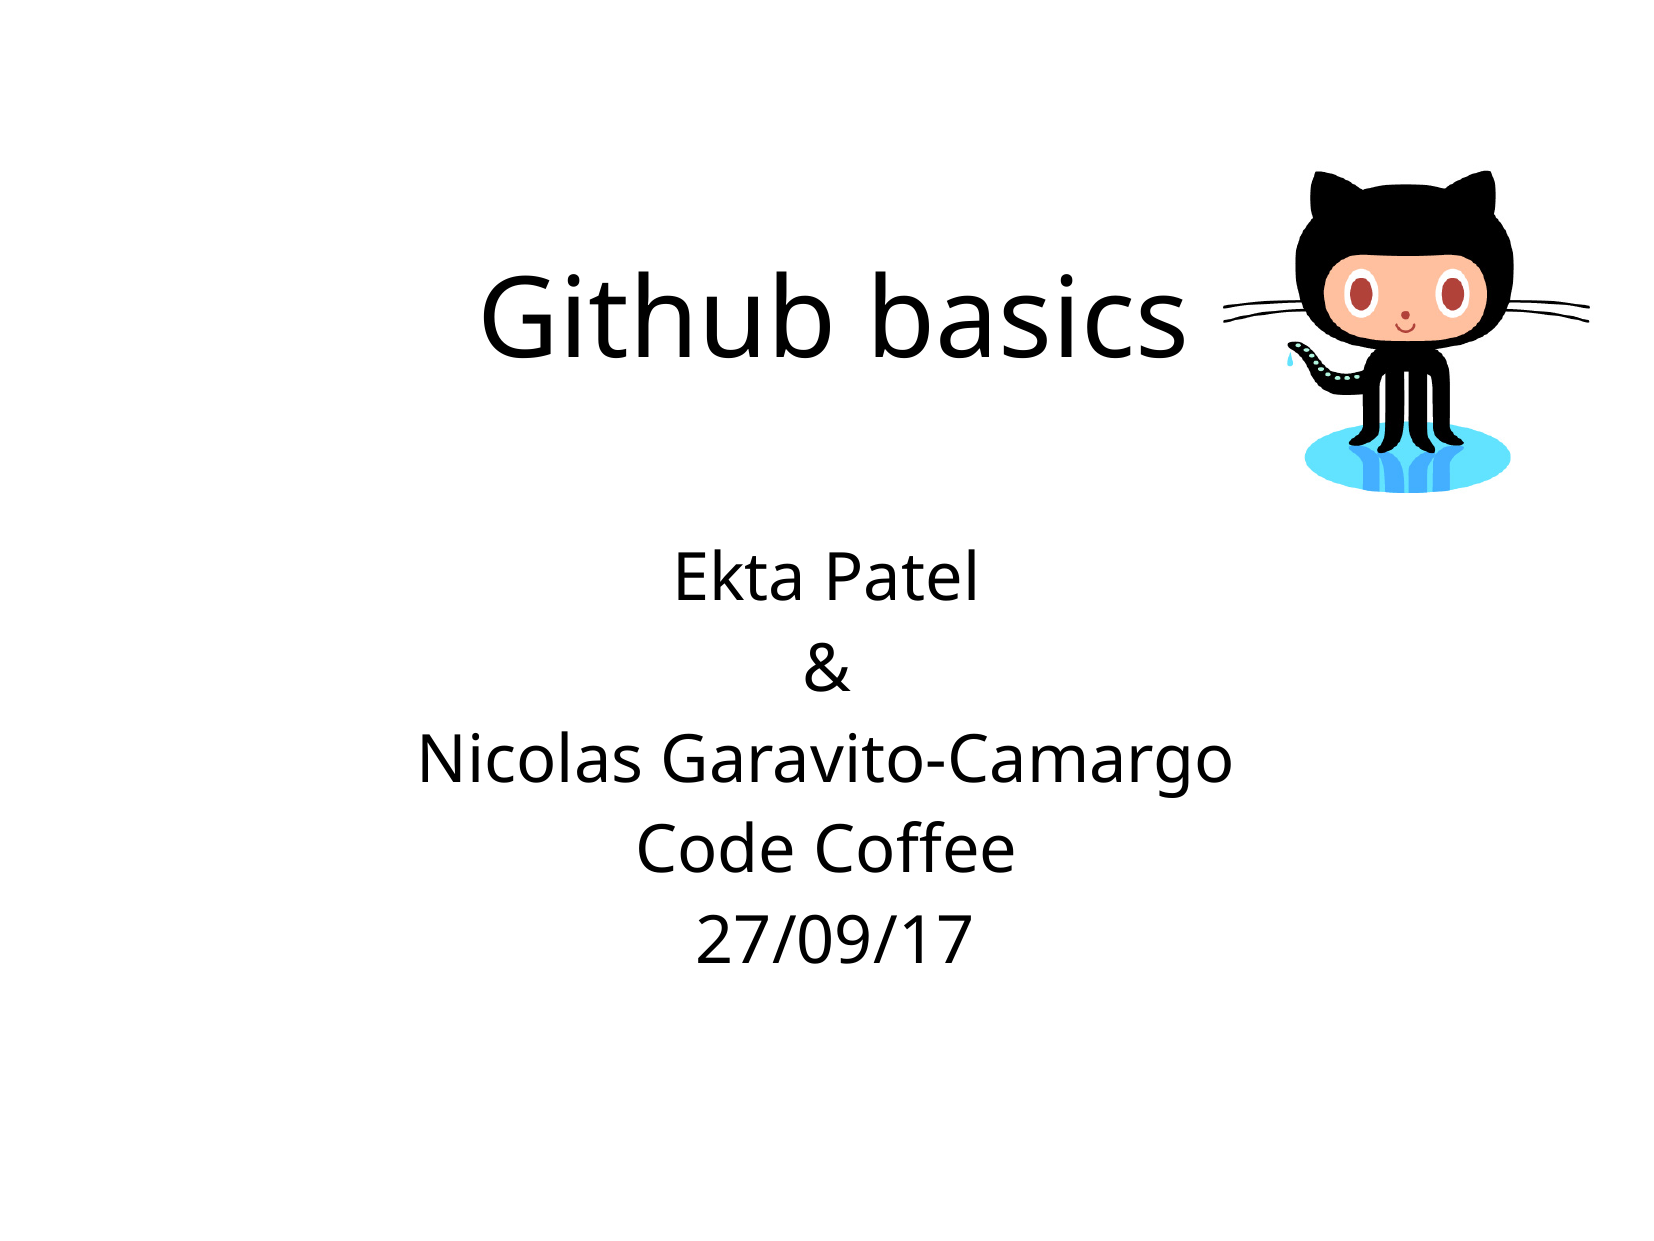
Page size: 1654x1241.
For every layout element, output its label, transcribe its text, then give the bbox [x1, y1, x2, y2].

picture [1201, 121, 1612, 526]
title Github basics [89, 210, 1201, 396]
subtitle Ekta Patel & Nicolas Garavito-Camargo Code Coffee 27/09/17 [82, 396, 1571, 1116]
